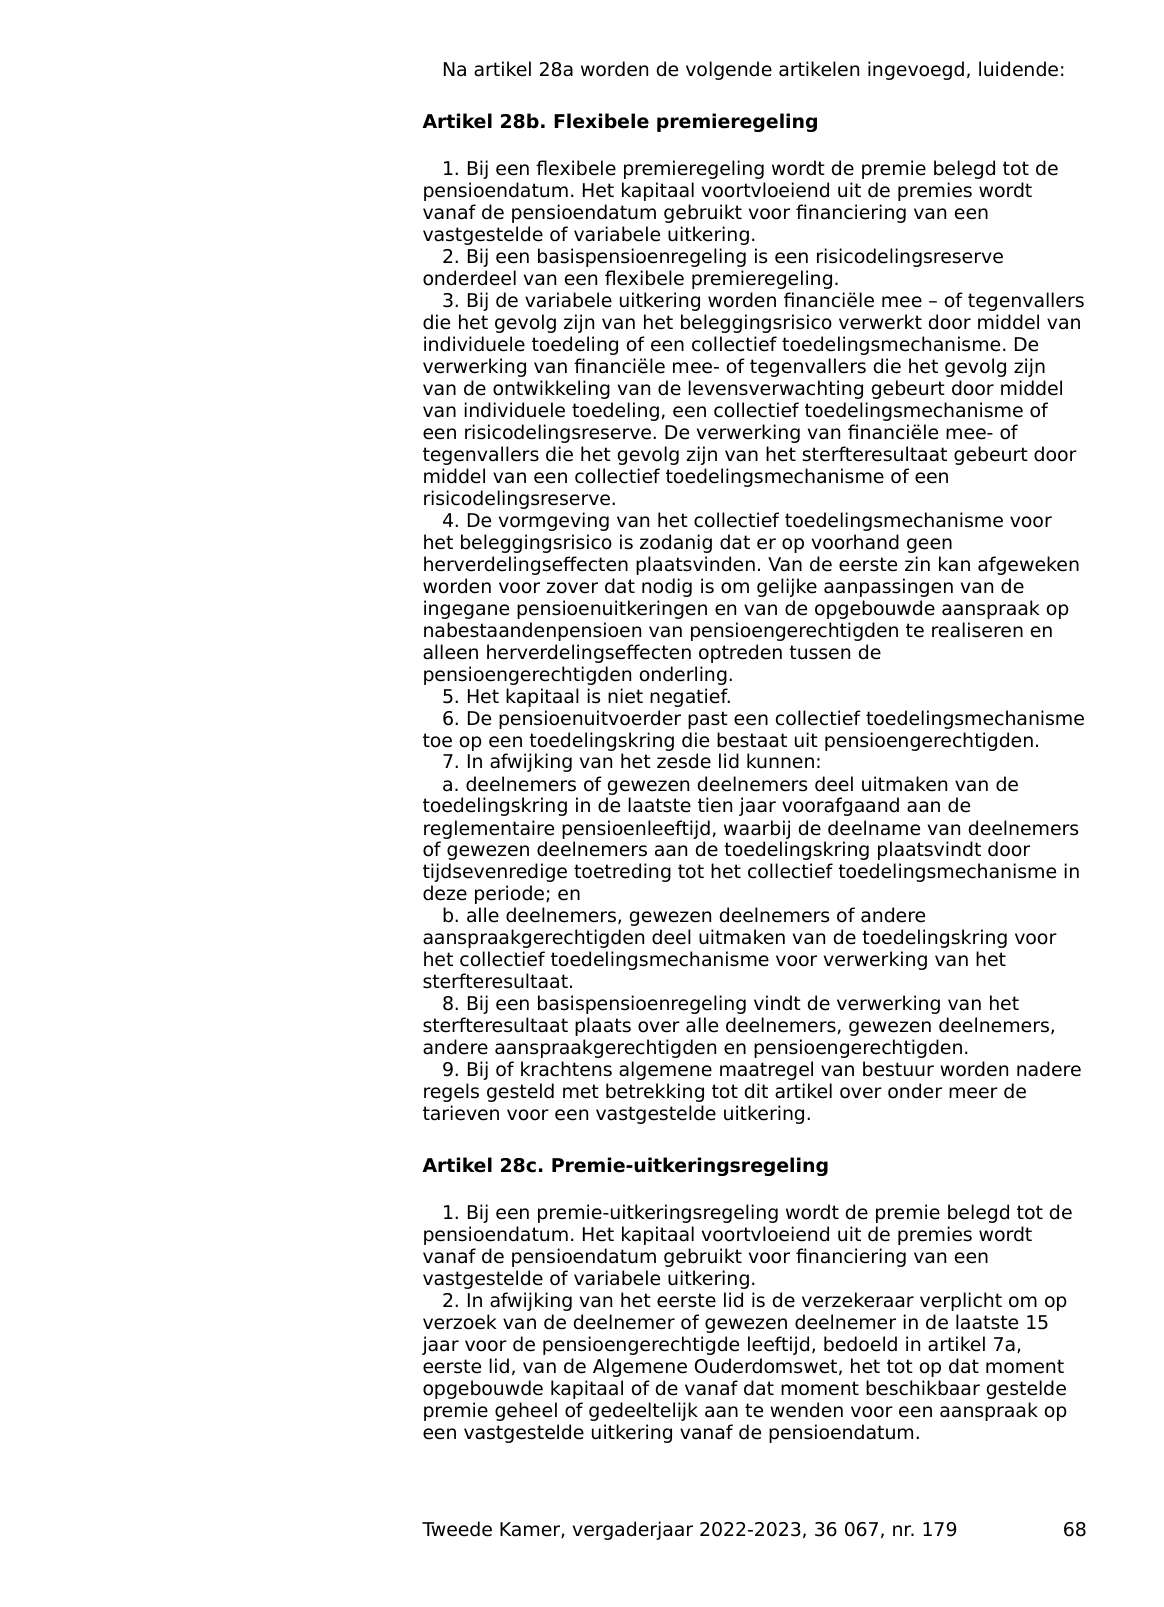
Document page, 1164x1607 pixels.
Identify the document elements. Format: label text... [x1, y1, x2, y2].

text 7. In afwijking van het zesde lid kunnen: [422, 751, 1087, 773]
text 4. De vormgeving van het collectief toedelingsmechanisme voor het beleggingsrisico is zodanig dat er op voorhand geen herverdelingseffecten plaatsvinden. Van de eerste zin kan afgeweken worden voor zover dat nodig is om gelijke aanpassingen van de ingegane pensioenuitkeringen en van de opgebouwde aanspraak op nabestaandenpensioen van pensioengerechtigden te realiseren en alleen herverdelingseffecten optreden tussen de pensioengerechtigden onderling. [422, 510, 1087, 686]
text 5. Het kapitaal is niet negatief. [422, 686, 1087, 707]
text 3. Bij de variabele uitkering worden financiële mee – of tegenvallers die het gevolg zijn van het beleggingsrisico verwerkt door middel van individuele toedeling of een collectief toedelingsmechanisme. De verwerking van financiële mee- of tegenvallers die het gevolg zijn van de ontwikkeling van de levensverwachting gebeurt door middel van individuele toedeling, een collectief toedelingsmechanisme of een risicodelingsreserve. De verwerking van financiële mee- of tegenvallers die het gevolg zijn van het sterfteresultaat gebeurt door middel van een collectief toedelingsmechanisme of een risicodelingsreserve. [422, 290, 1087, 510]
text 6. De pensioenuitvoerder past een collectief toedelingsmechanisme toe op een toedelingskring die bestaat uit pensioengerechtigden. [422, 707, 1087, 751]
text Na artikel 28a worden de volgende artikelen ingevoegd, luidende: [422, 59, 1087, 81]
subtitle Artikel 28c. Premie-uitkeringsregeling [422, 1155, 1087, 1177]
text 2. Bij een basispensioenregeling is een risicodelingsreserve onderdeel van een flexibele premieregeling. [422, 246, 1087, 290]
text 2. In afwijking van het eerste lid is de verzekeraar verplicht om op verzoek van de deelnemer of gewezen deelnemer in de laatste 15 jaar voor de pensioengerechtigde leeftijd, bedoeld in artikel 7a, eerste lid, van de Algemene Ouderdomswet, het tot op dat moment opgebouwde kapitaal of de vanaf dat moment beschikbaar gestelde premie geheel of gedeeltelijk aan te wenden voor een aanspraak op een vastgestelde uitkering vanaf de pensioendatum. [422, 1290, 1087, 1444]
text b. alle deelnemers, gewezen deelnemers of andere aanspraakgerechtigden deel uitmaken van de toedelingskring voor het collectief toedelingsmechanisme voor verwerking van het sterfteresultaat. [422, 905, 1087, 993]
text 1. Bij een premie-uitkeringsregeling wordt de premie belegd tot de pensioendatum. Het kapitaal voortvloeiend uit de premies wordt vanaf de pensioendatum gebruikt voor financiering van een vastgestelde of variabele uitkering. [422, 1202, 1087, 1290]
text 8. Bij een basispensioenregeling vindt de verwerking van het sterfteresultaat plaats over alle deelnemers, gewezen deelnemers, andere aanspraakgerechtigden en pensioengerechtigden. [422, 993, 1087, 1059]
subtitle Artikel 28b. Flexibele premieregeling [422, 111, 1087, 133]
text 9. Bij of krachtens algemene maatregel van bestuur worden nadere regels gesteld met betrekking tot dit artikel over onder meer de tarieven voor een vastgestelde uitkering. [422, 1059, 1087, 1125]
text 1. Bij een flexibele premieregeling wordt de premie belegd tot de pensioendatum. Het kapitaal voortvloeiend uit de premies wordt vanaf de pensioendatum gebruikt voor financiering van een vastgestelde of variabele uitkering. [422, 158, 1087, 246]
text a. deelnemers of gewezen deelnemers deel uitmaken van de toedelingskring in de laatste tien jaar voorafgaand aan de reglementaire pensioenleeftijd, waarbij de deelname van deelnemers of gewezen deelnemers aan de toedelingskring plaatsvindt door tijdsevenredige toetreding tot het collectief toedelingsmechanisme in deze periode; en [422, 773, 1087, 905]
